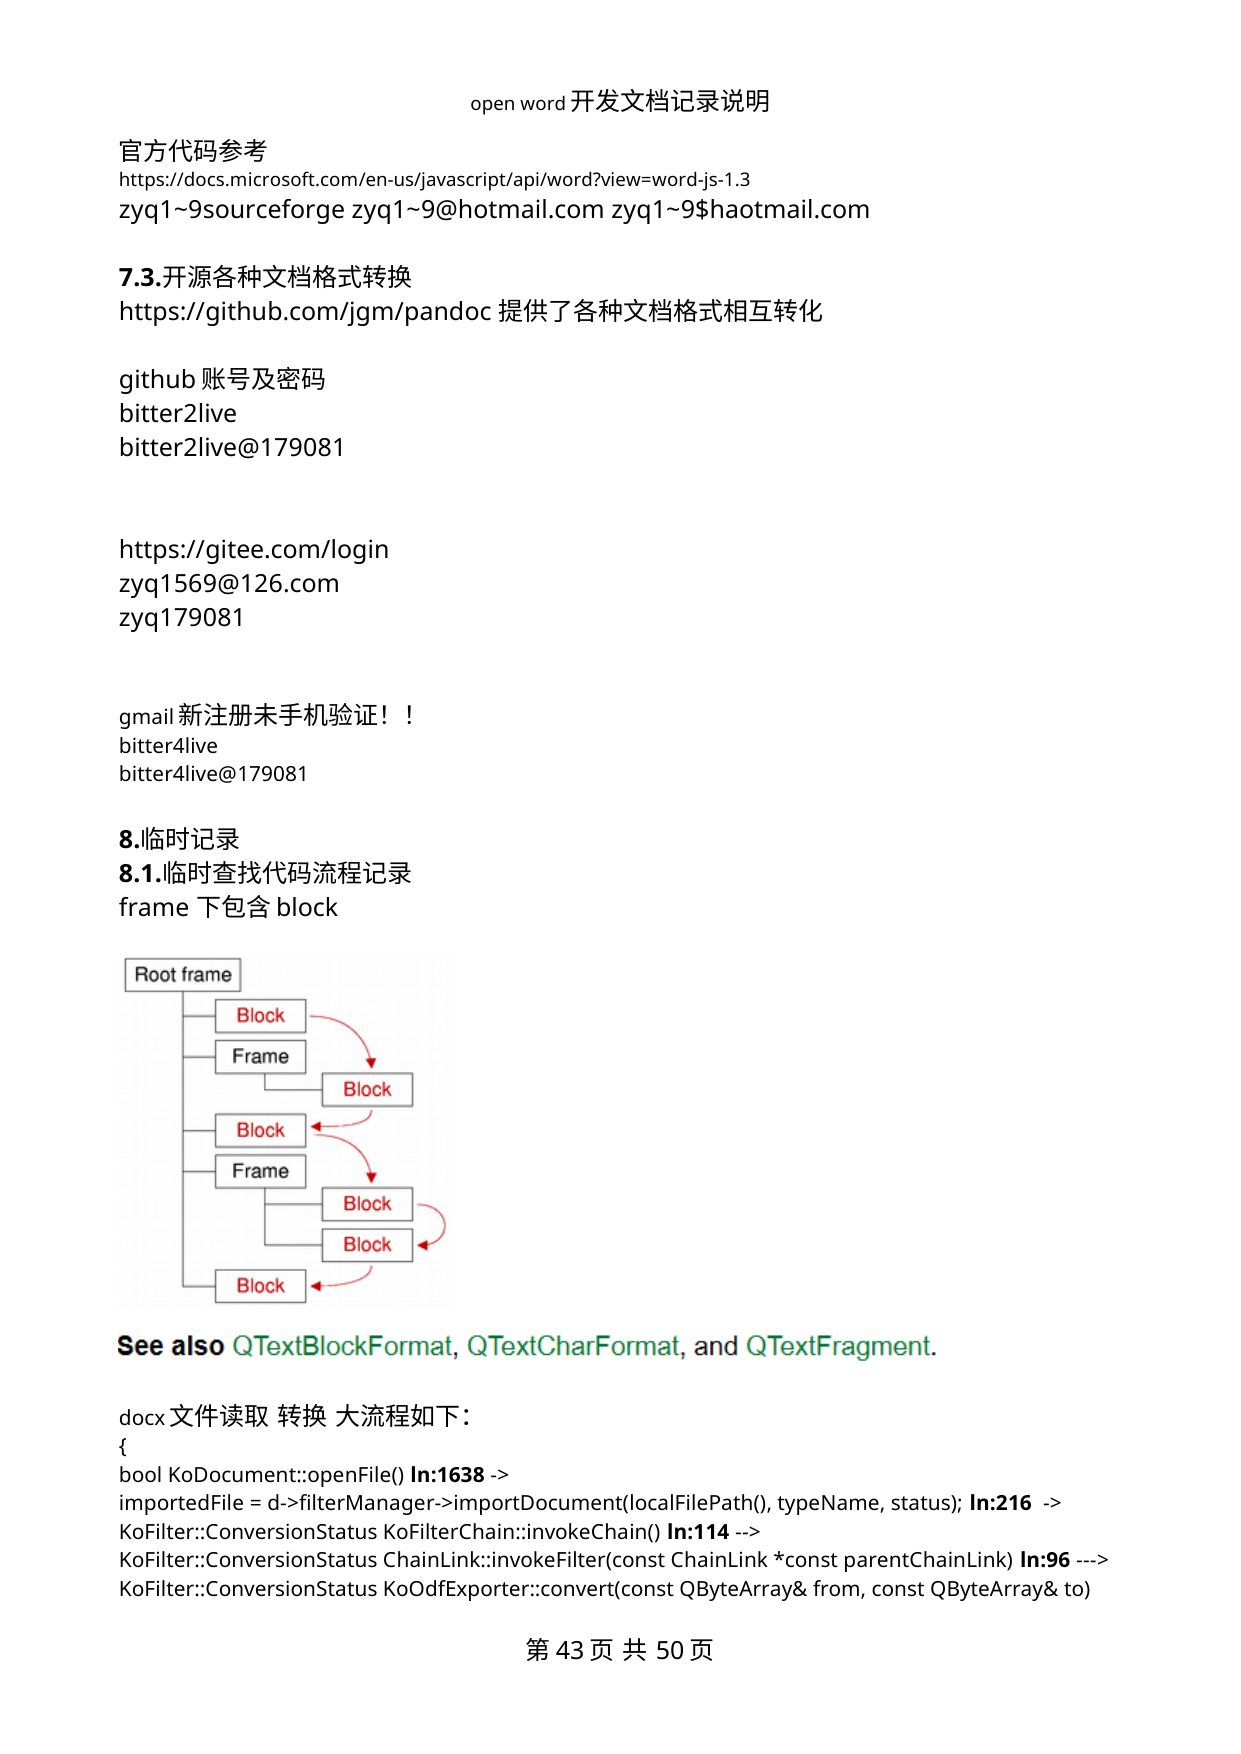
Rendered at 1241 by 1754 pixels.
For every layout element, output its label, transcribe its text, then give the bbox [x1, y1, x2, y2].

text importedFile = d->filterManager->importDocument(localFilePath(), typeName, status); ln:216 -> [119, 1488, 1121, 1517]
text { [119, 1431, 1121, 1459]
text KoFilter::ConversionStatus KoFilterChain::invokeChain() ln:114 --> [119, 1517, 1121, 1545]
text docx文件读取 转换 大流程如下： [119, 1402, 1121, 1431]
text KoFilter::ConversionStatus KoOdfExporter::convert(const QByteArray& from, const QByteArray& to) [119, 1574, 1121, 1602]
text 官方代码参考 [119, 137, 1121, 166]
text gmail新注册未手机验证！！ [119, 702, 1121, 731]
text frame 下包含block [119, 889, 1121, 923]
text bitter4live@179081 [119, 759, 1121, 788]
text KoFilter::ConversionStatus ChainLink::invokeFilter(const ChainLink *const parentChainLink) ln:96 ---> [119, 1545, 1121, 1574]
subtitle 临时查找代码流程记录 [119, 856, 1121, 889]
subtitle 临时记录 [119, 822, 1121, 856]
text zyq1569@126.com [119, 566, 1121, 600]
text bitter2live [119, 396, 1121, 430]
picture [118, 957, 947, 1368]
text bitter2live@179081 [119, 430, 1121, 464]
text github账号及密码 [119, 362, 1121, 396]
text zyq179081 [119, 600, 1121, 634]
text https://gitee.com/login [119, 532, 1121, 566]
text https://github.com/jgm/pandoc 提供了各种文档格式相互转化 [119, 294, 1121, 328]
subtitle 开源各种文档格式转换 [119, 260, 1121, 294]
text https://docs.microsoft.com/en-us/javascript/api/word?view=word-js-1.3 [119, 166, 1121, 192]
text bool KoDocument::openFile() ln:1638 -> [119, 1459, 1121, 1488]
text zyq1~9sourceforge zyq1~9@hotmail.com zyq1~9$haotmail.com [119, 192, 1121, 226]
text bitter4live [119, 731, 1121, 759]
